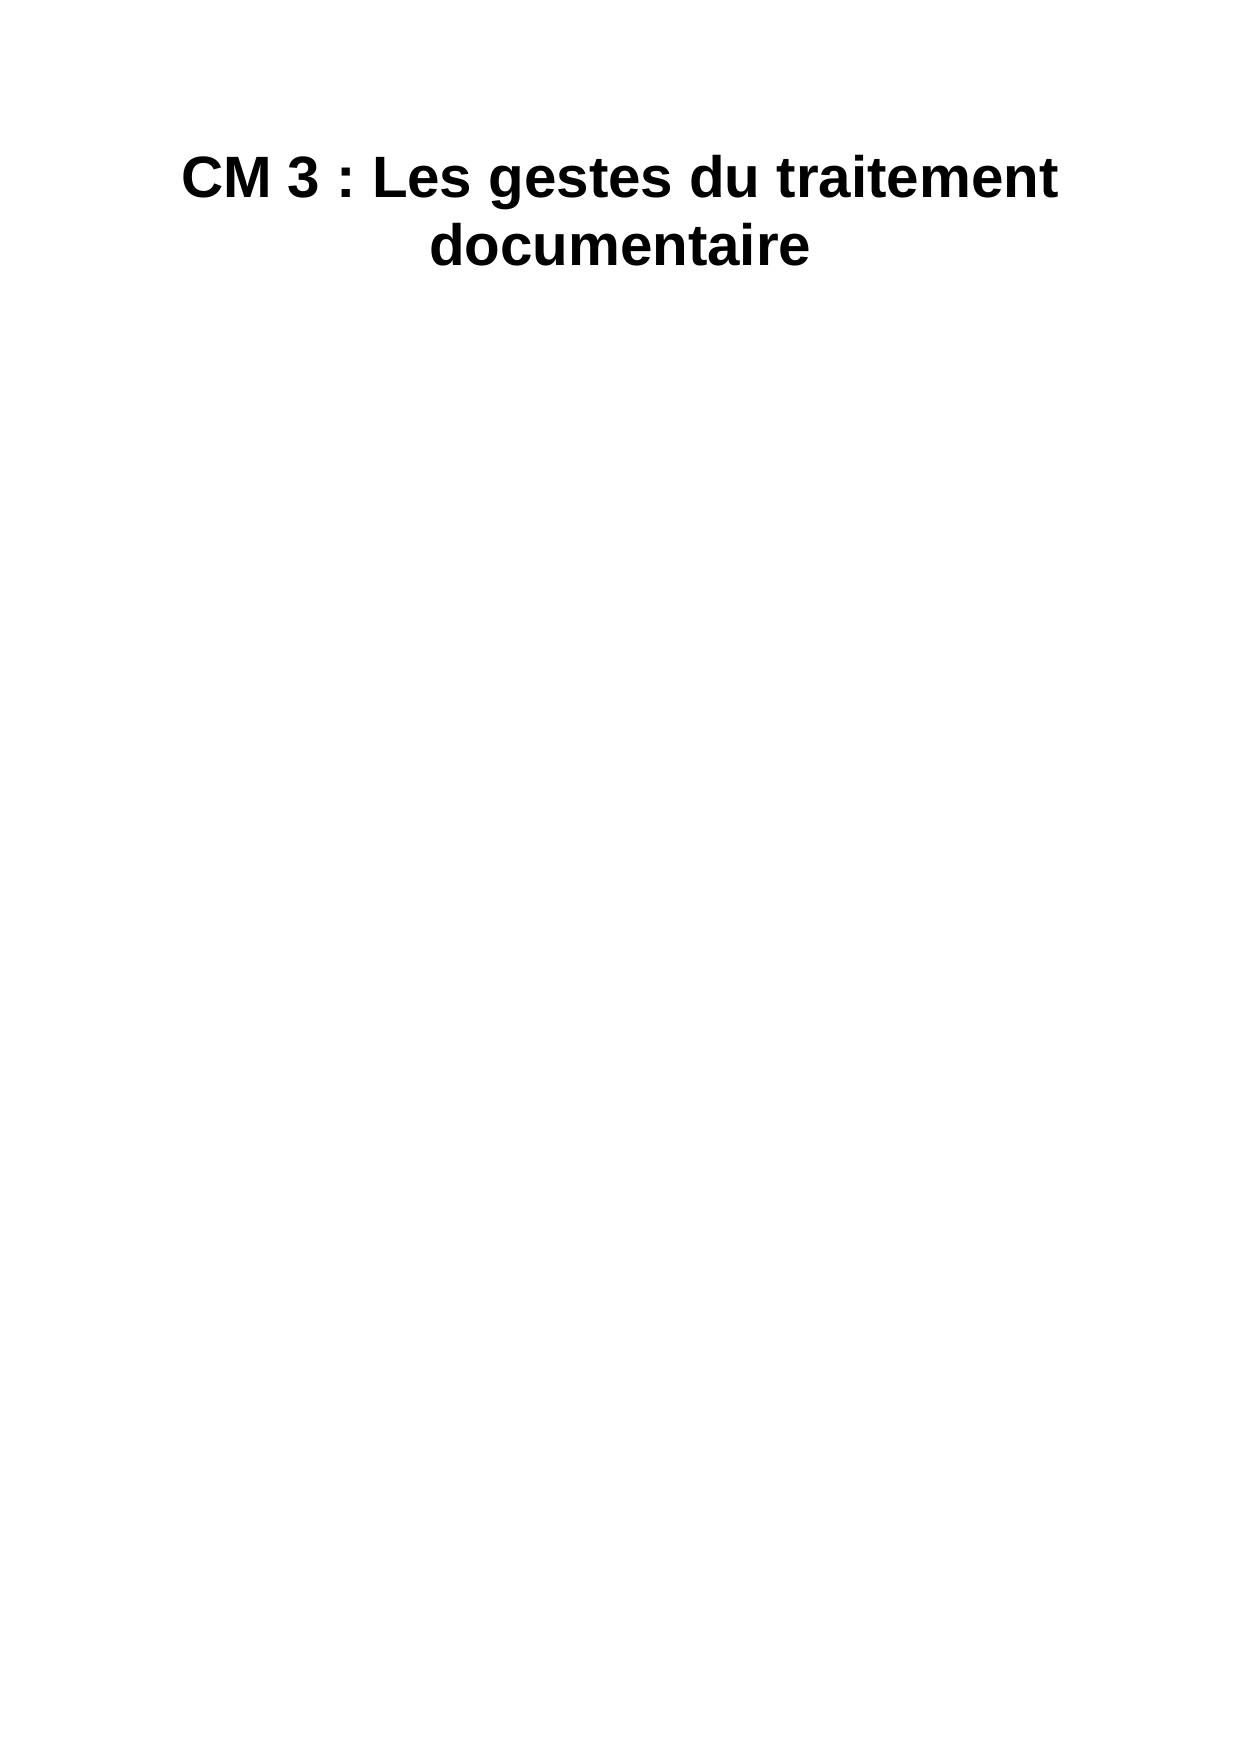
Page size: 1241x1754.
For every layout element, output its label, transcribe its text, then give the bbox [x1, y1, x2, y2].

title CM 3 : Les gestes du traitement documentaire [118, 143, 1122, 277]
